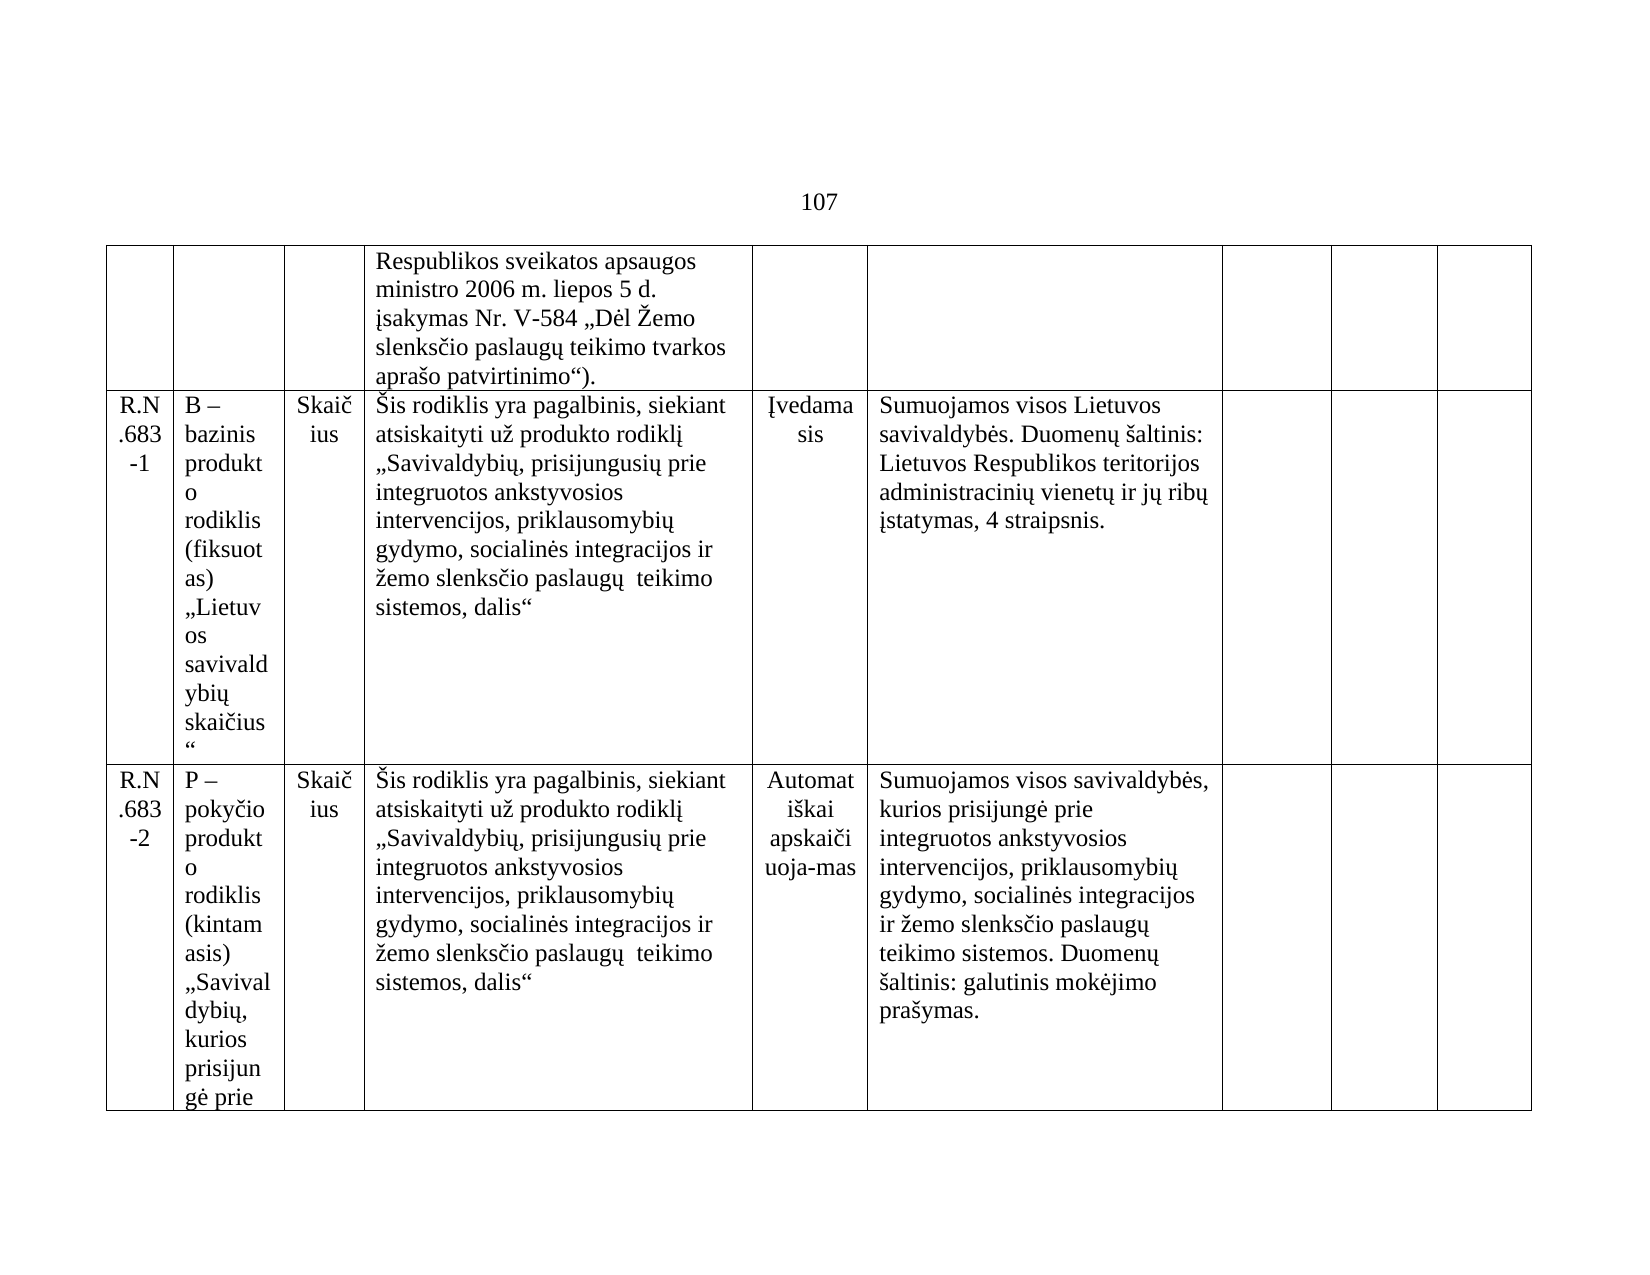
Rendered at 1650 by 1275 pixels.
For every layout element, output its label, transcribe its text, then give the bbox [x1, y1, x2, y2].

table_cell [285, 246, 364, 389]
table_cell Sumuojamos visos savivaldybės, kurios prisijungė prie integruotos ankstyvosios intervencijos, priklausomybių gydymo, socialinės integracijos ir žemo slenksčio paslaugų teikimo sistemos. Duomenų šaltinis: galutinis mokėjimo prašymas. [868, 765, 1222, 1110]
table_cell Skaičius [285, 391, 364, 764]
table_cell [107, 246, 173, 389]
table_cell Šis rodiklis yra pagalbinis, siekiant atsiskaityti už produkto rodiklį „Savivaldybių, prisijungusių prie integruotos ankstyvosios intervencijos, priklausomybių gydymo, socialinės integracijos ir žemo slenksčio paslaugų teikimo sistemos, dalis“ [365, 765, 752, 1110]
table_cell Automatiškai apskaičiuoja-mas [753, 765, 867, 1110]
table_cell [174, 246, 284, 389]
table_cell Įvedamasis [753, 391, 867, 764]
table_cell [1438, 391, 1531, 764]
table_cell R.N.683-2 [107, 765, 173, 1110]
table_cell P – pokyčio produkto rodiklis (kintamasis) „Savivaldybių, kurios prisijungė prie [174, 765, 284, 1110]
table_cell [1332, 391, 1437, 764]
table_cell [1438, 246, 1531, 389]
table_cell Skaičius [285, 765, 364, 1110]
table_cell Šis rodiklis yra pagalbinis, siekiant atsiskaityti už produkto rodiklį „Savivaldybių, prisijungusių prie integruotos ankstyvosios intervencijos, priklausomybių gydymo, socialinės integracijos ir žemo slenksčio paslaugų teikimo sistemos, dalis“ [365, 391, 752, 764]
table_cell [753, 246, 867, 389]
table_cell [1223, 391, 1331, 764]
table_cell Sumuojamos visos Lietuvos savivaldybės. Duomenų šaltinis: Lietuvos Respublikos teritorijos administracinių vienetų ir jų ribų įstatymas, 4 straipsnis. [868, 391, 1222, 764]
table_cell Respublikos sveikatos apsaugos ministro 2006 m. liepos 5 d. įsakymas Nr. V-584 „Dėl Žemo slenksčio paslaugų teikimo tvarkos aprašo patvirtinimo“). [365, 246, 752, 389]
table_cell [1332, 246, 1437, 389]
table_cell R.N.683-1 [107, 391, 173, 764]
table_cell [868, 246, 1222, 389]
table_cell [1223, 765, 1331, 1110]
table_cell [1438, 765, 1531, 1110]
table_cell [1332, 765, 1437, 1110]
table_cell [1223, 246, 1331, 389]
table_cell B – bazinis produkto rodiklis (fiksuotas) „Lietuvos savivaldybių skaičius“ [174, 391, 284, 764]
